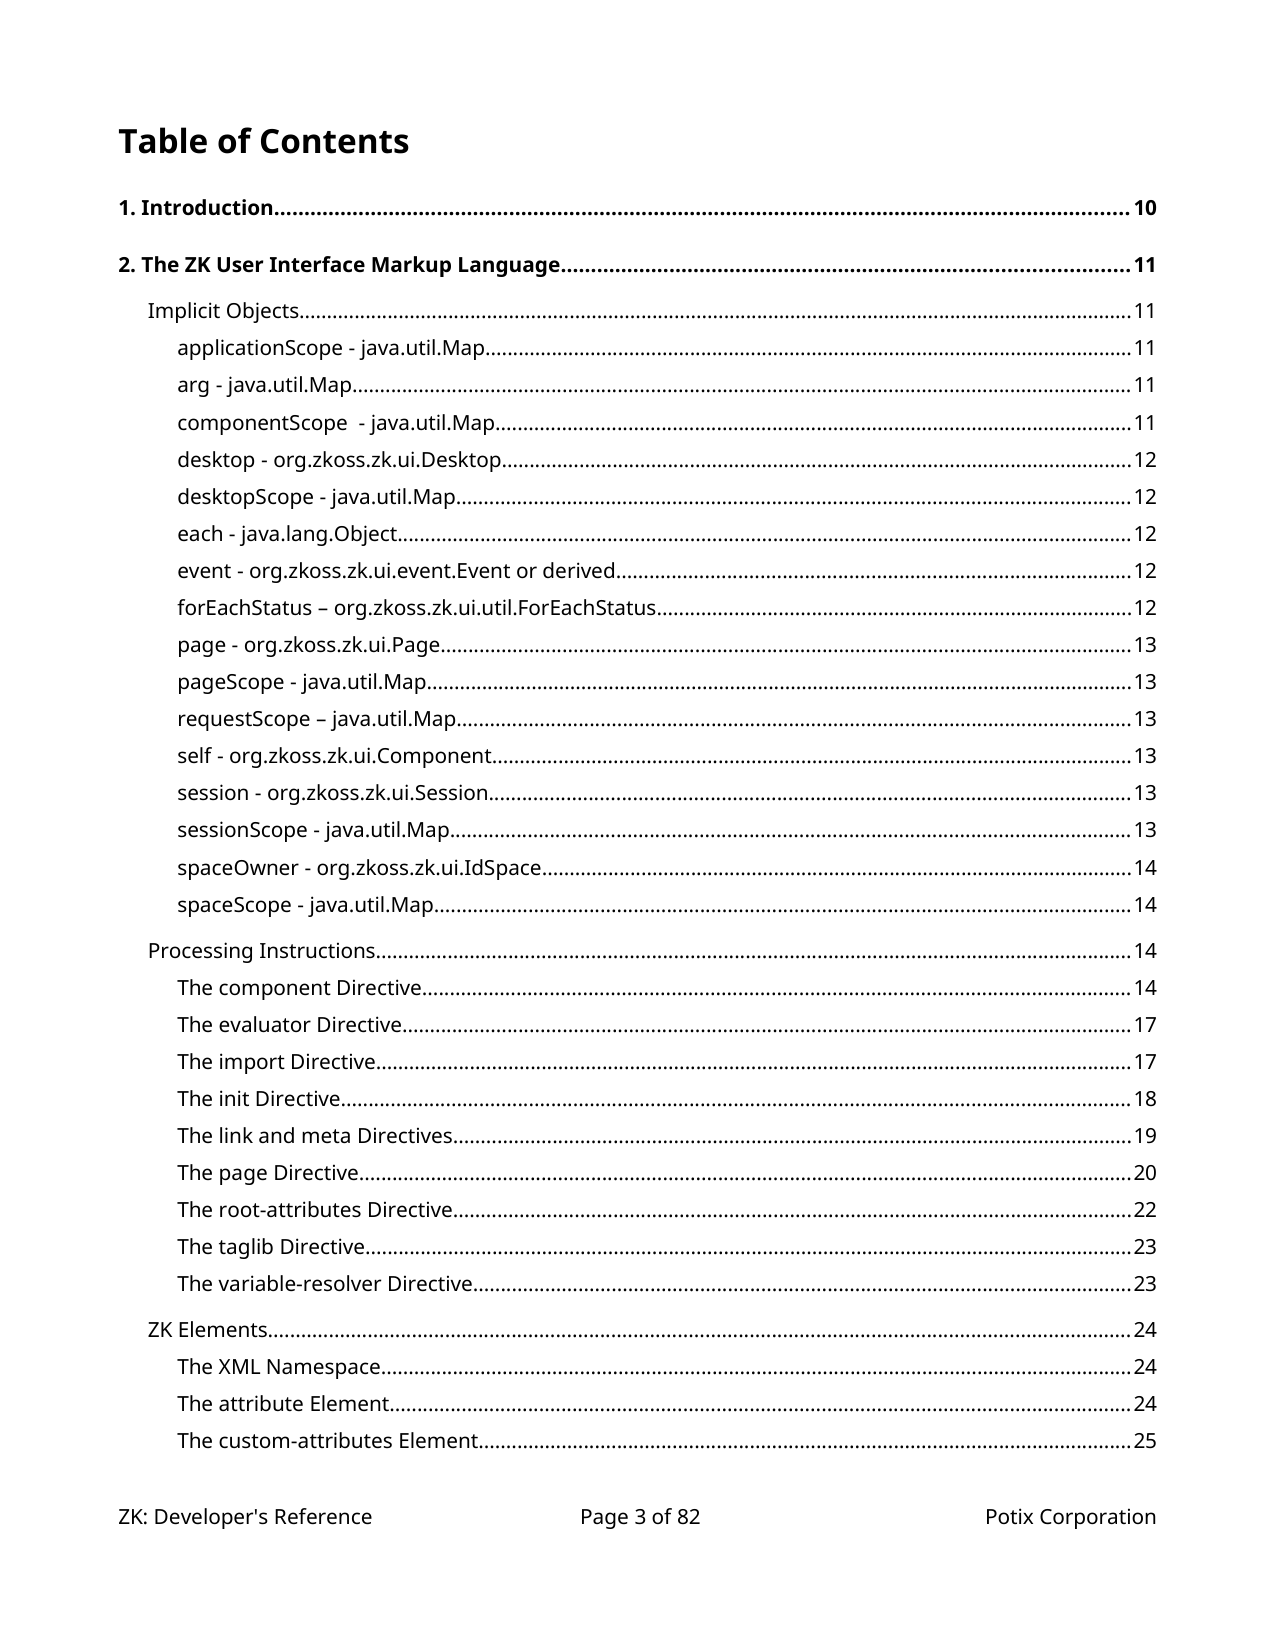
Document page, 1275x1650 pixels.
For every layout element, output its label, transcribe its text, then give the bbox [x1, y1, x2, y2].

text The import Directive 17 [177, 1047, 1157, 1075]
text page - org.zkoss.zk.ui.Page 13 [177, 630, 1157, 658]
text event - org.zkoss.zk.ui.event.Event or derived 12 [177, 556, 1157, 584]
text The root-attributes Directive 22 [177, 1195, 1157, 1223]
text Implicit Objects 11 [148, 296, 1157, 325]
text desktopScope - java.util.Map 12 [177, 482, 1157, 510]
text The init Directive 18 [177, 1084, 1157, 1112]
text The attribute Element 24 [177, 1389, 1157, 1418]
text desktop - org.zkoss.zk.ui.Desktop 12 [177, 445, 1157, 473]
text componentScope - java.util.Map 11 [177, 408, 1157, 436]
text The variable-resolver Directive 23 [177, 1269, 1157, 1298]
text The XML Namespace 24 [177, 1352, 1157, 1381]
text ZK Elements 24 [148, 1315, 1157, 1344]
text spaceScope - java.util.Map 14 [177, 890, 1157, 918]
text sessionScope - java.util.Map 13 [177, 816, 1157, 844]
text The taglib Directive 23 [177, 1232, 1157, 1261]
text The custom-attributes Element 25 [177, 1427, 1157, 1455]
text pageScope - java.util.Map 13 [177, 667, 1157, 696]
text Processing Instructions 14 [148, 936, 1157, 964]
text applicationScope - java.util.Map 11 [177, 333, 1157, 362]
text forEachStatus – org.zkoss.zk.ui.util.ForEachStatus 12 [177, 593, 1157, 621]
text The link and meta Directives 19 [177, 1121, 1157, 1149]
text The component Directive 14 [177, 973, 1157, 1001]
text The evaluator Directive 17 [177, 1010, 1157, 1038]
text 1. Introduction 10 [118, 193, 1157, 221]
text The page Directive 20 [177, 1158, 1157, 1186]
text each - java.lang.Object 12 [177, 519, 1157, 547]
subtitle Table of Contents [118, 118, 1157, 163]
text arg - java.util.Map 11 [177, 371, 1157, 399]
text session - org.zkoss.zk.ui.Session 13 [177, 778, 1157, 807]
text requestScope – java.util.Map 13 [177, 704, 1157, 733]
text 2. The ZK User Interface Markup Language 11 [118, 251, 1157, 279]
text spaceOwner - org.zkoss.zk.ui.IdSpace 14 [177, 853, 1157, 881]
text self - org.zkoss.zk.ui.Component 13 [177, 741, 1157, 770]
